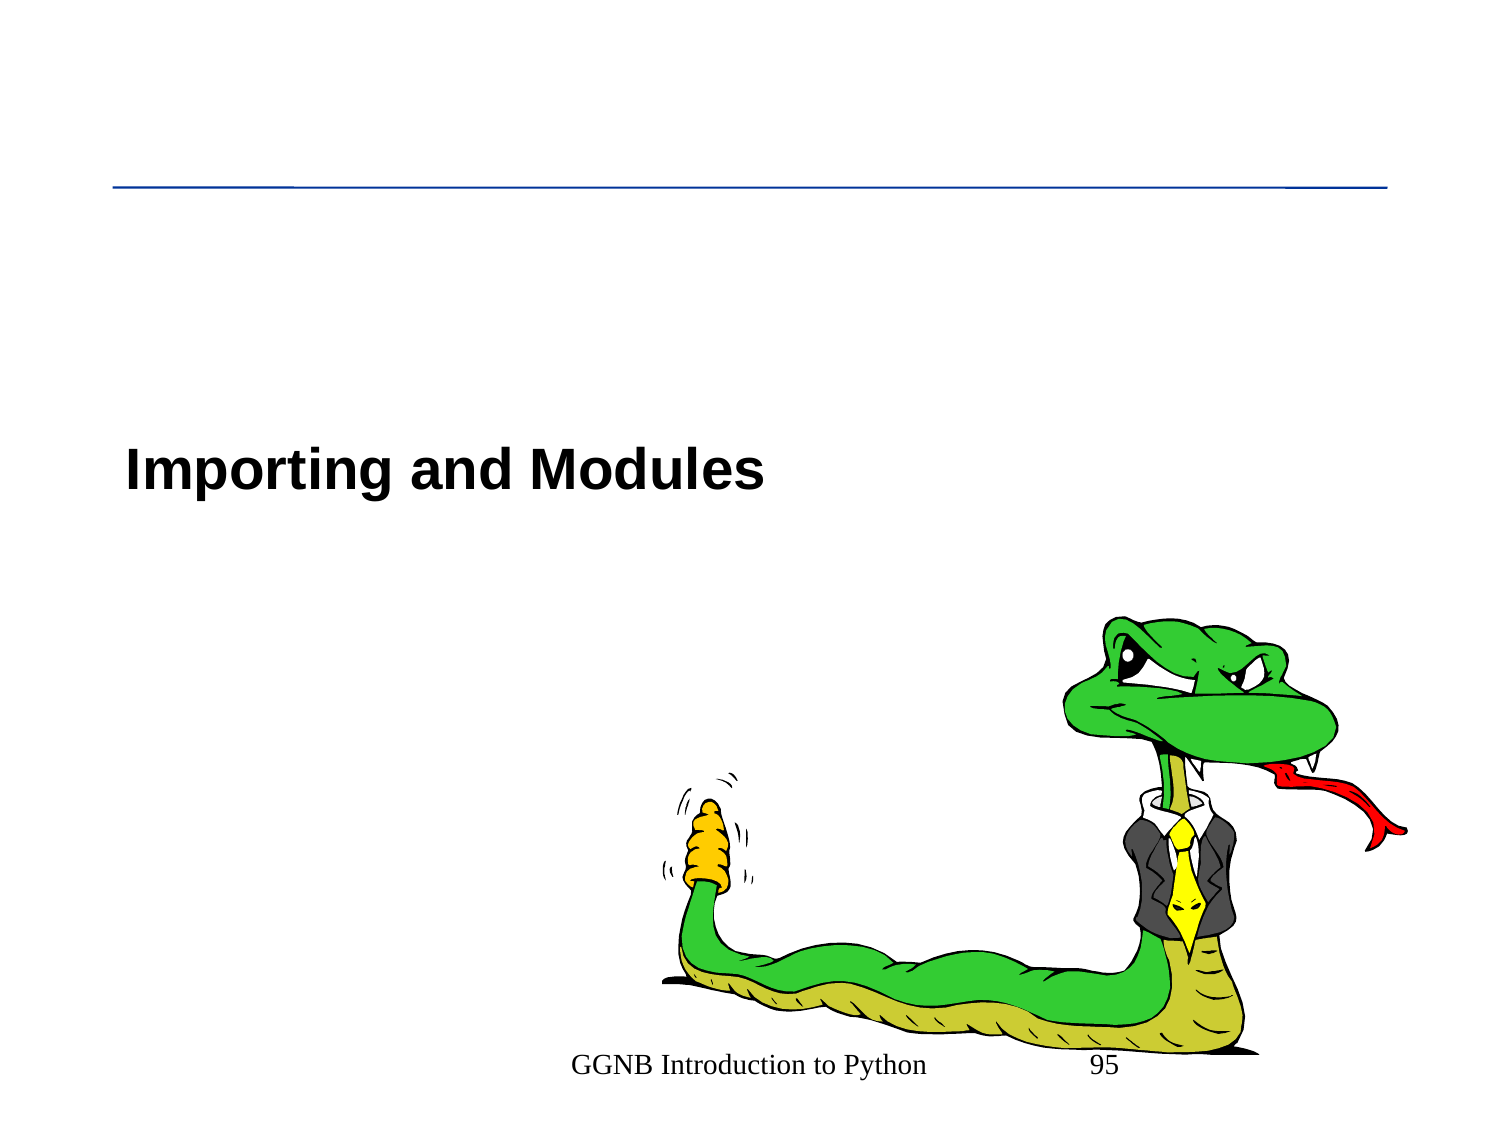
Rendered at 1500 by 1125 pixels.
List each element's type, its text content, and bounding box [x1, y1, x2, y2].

picture [662, 587, 1429, 1055]
title Importing and Modules [112, 374, 1388, 563]
